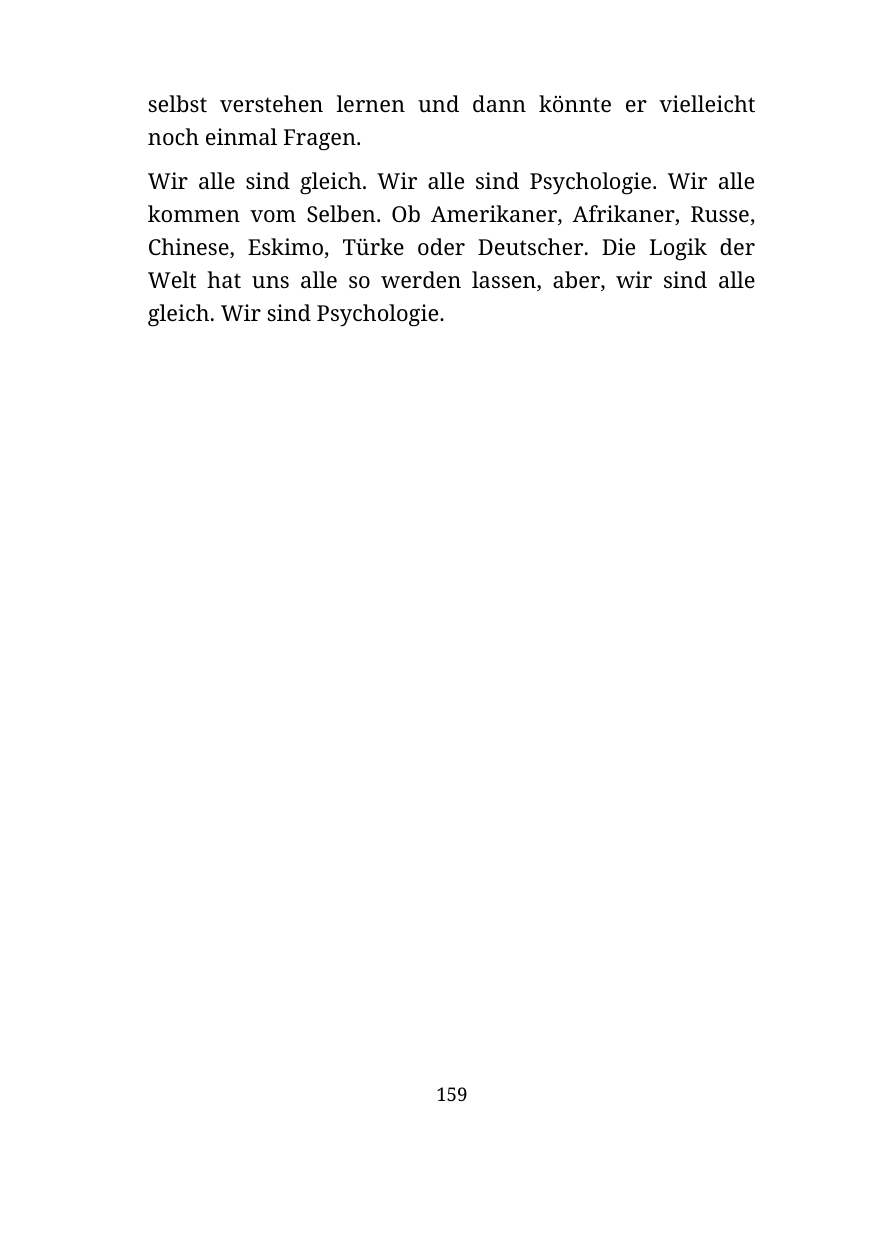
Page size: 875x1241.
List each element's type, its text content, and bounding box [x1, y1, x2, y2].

text selbst verstehen lernen und dann könnte er vielleicht noch einmal Fragen. [148, 88, 756, 151]
text Wir alle sind gleich. Wir alle sind Psychologie. Wir alle kommen vom Selben. Ob Amerikaner, Afrikaner, Russe, Chinese, Eskimo, Türke oder Deutscher. Die Logik der Welt hat uns alle so werden lassen, aber, wir sind alle gleich. Wir sind Psychologie. [148, 166, 756, 328]
